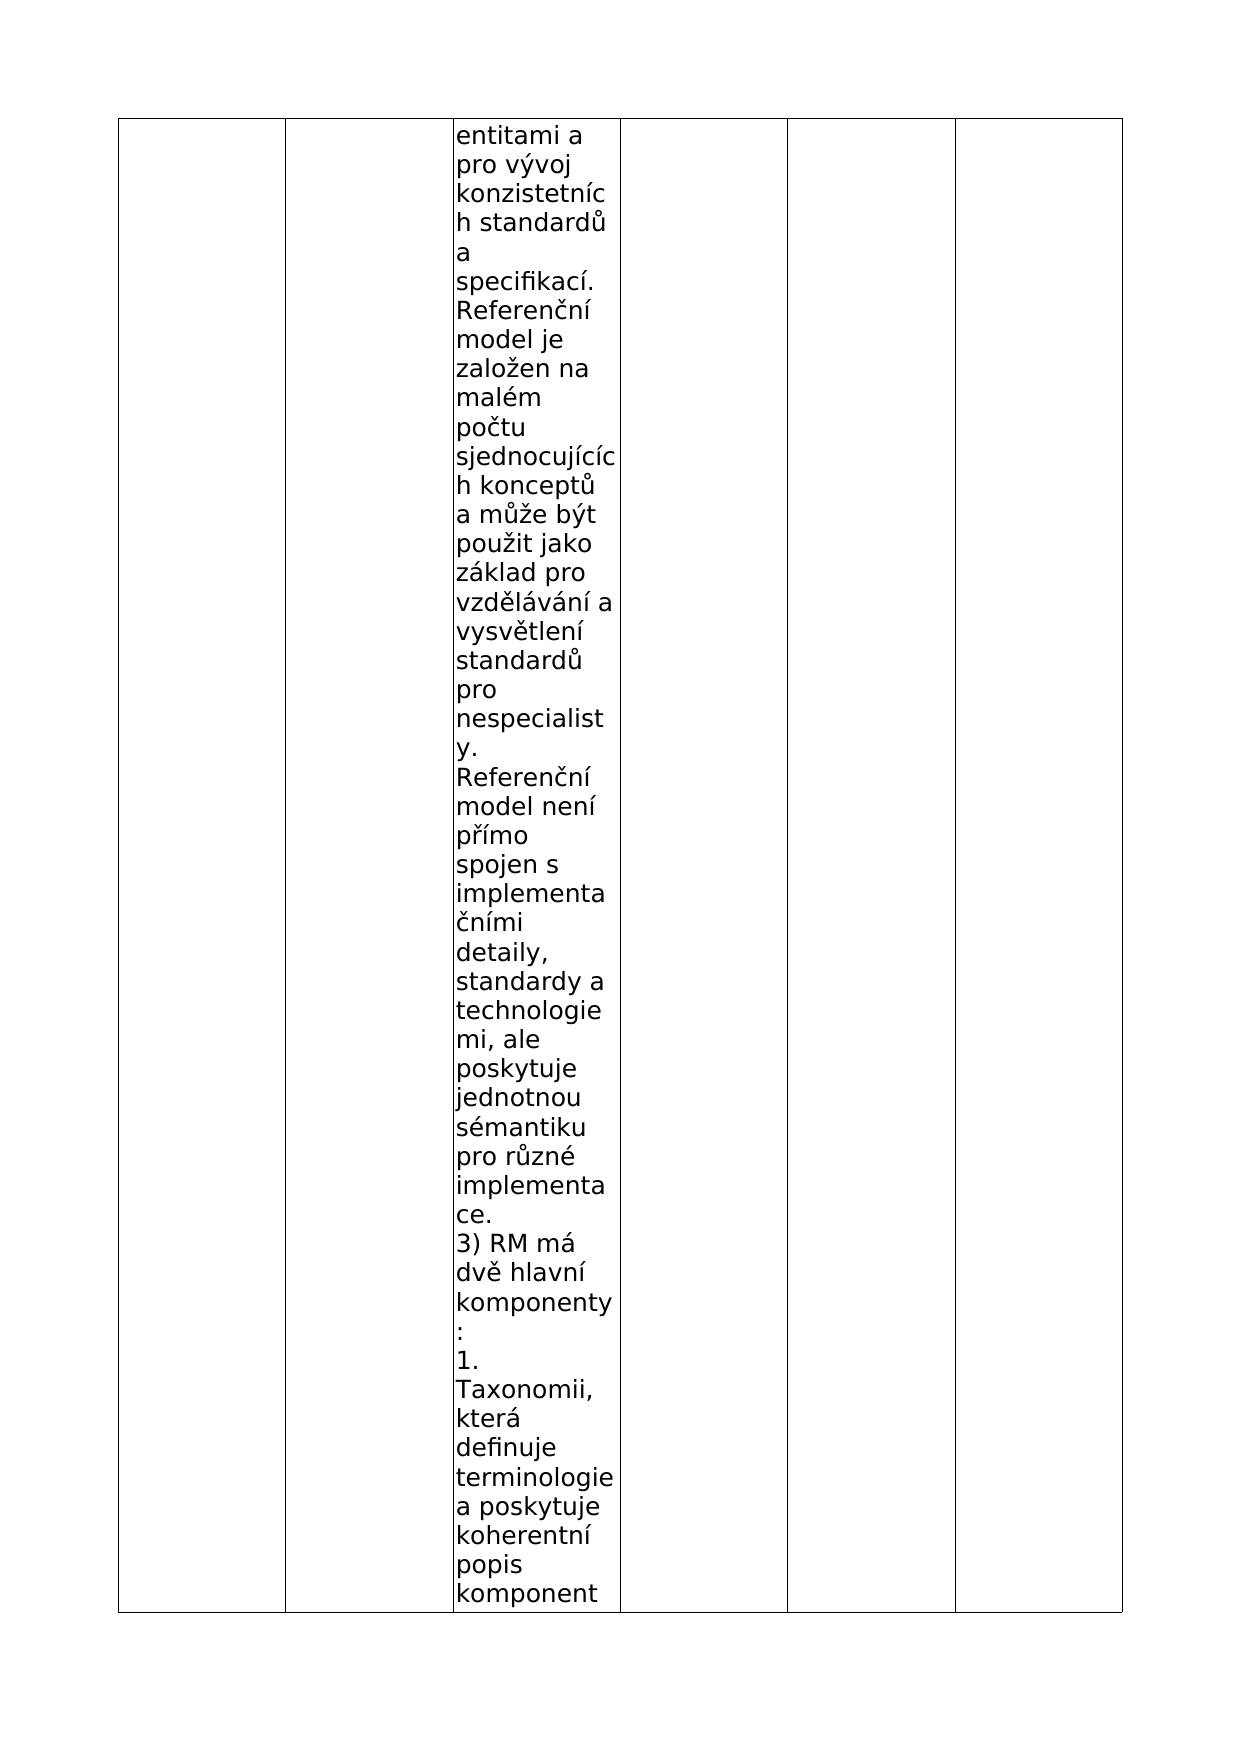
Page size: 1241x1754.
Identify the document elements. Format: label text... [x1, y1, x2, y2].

table_cell [788, 119, 955, 1612]
table_cell [621, 119, 787, 1612]
table_cell entitami a pro vývoj konzistetních standardů a specifikací. Referenční model je založen na malém počtu sjednocujících konceptů a může být použit jako základ pro vzdělávání a vysvětlení standardů pro nespecialisty. Referenční model není přímo spojen s implementačními detaily, standardy a technologiemi, ale poskytuje jednotnou sémantiku pro různé implementace. 3) RM má dvě hlavní komponenty: 1. Taxonomii, která definuje terminologie a poskytuje koherentní popis komponent [454, 119, 620, 1612]
table_cell [119, 119, 285, 1612]
table_cell [286, 119, 453, 1612]
table_cell [956, 119, 1122, 1612]
